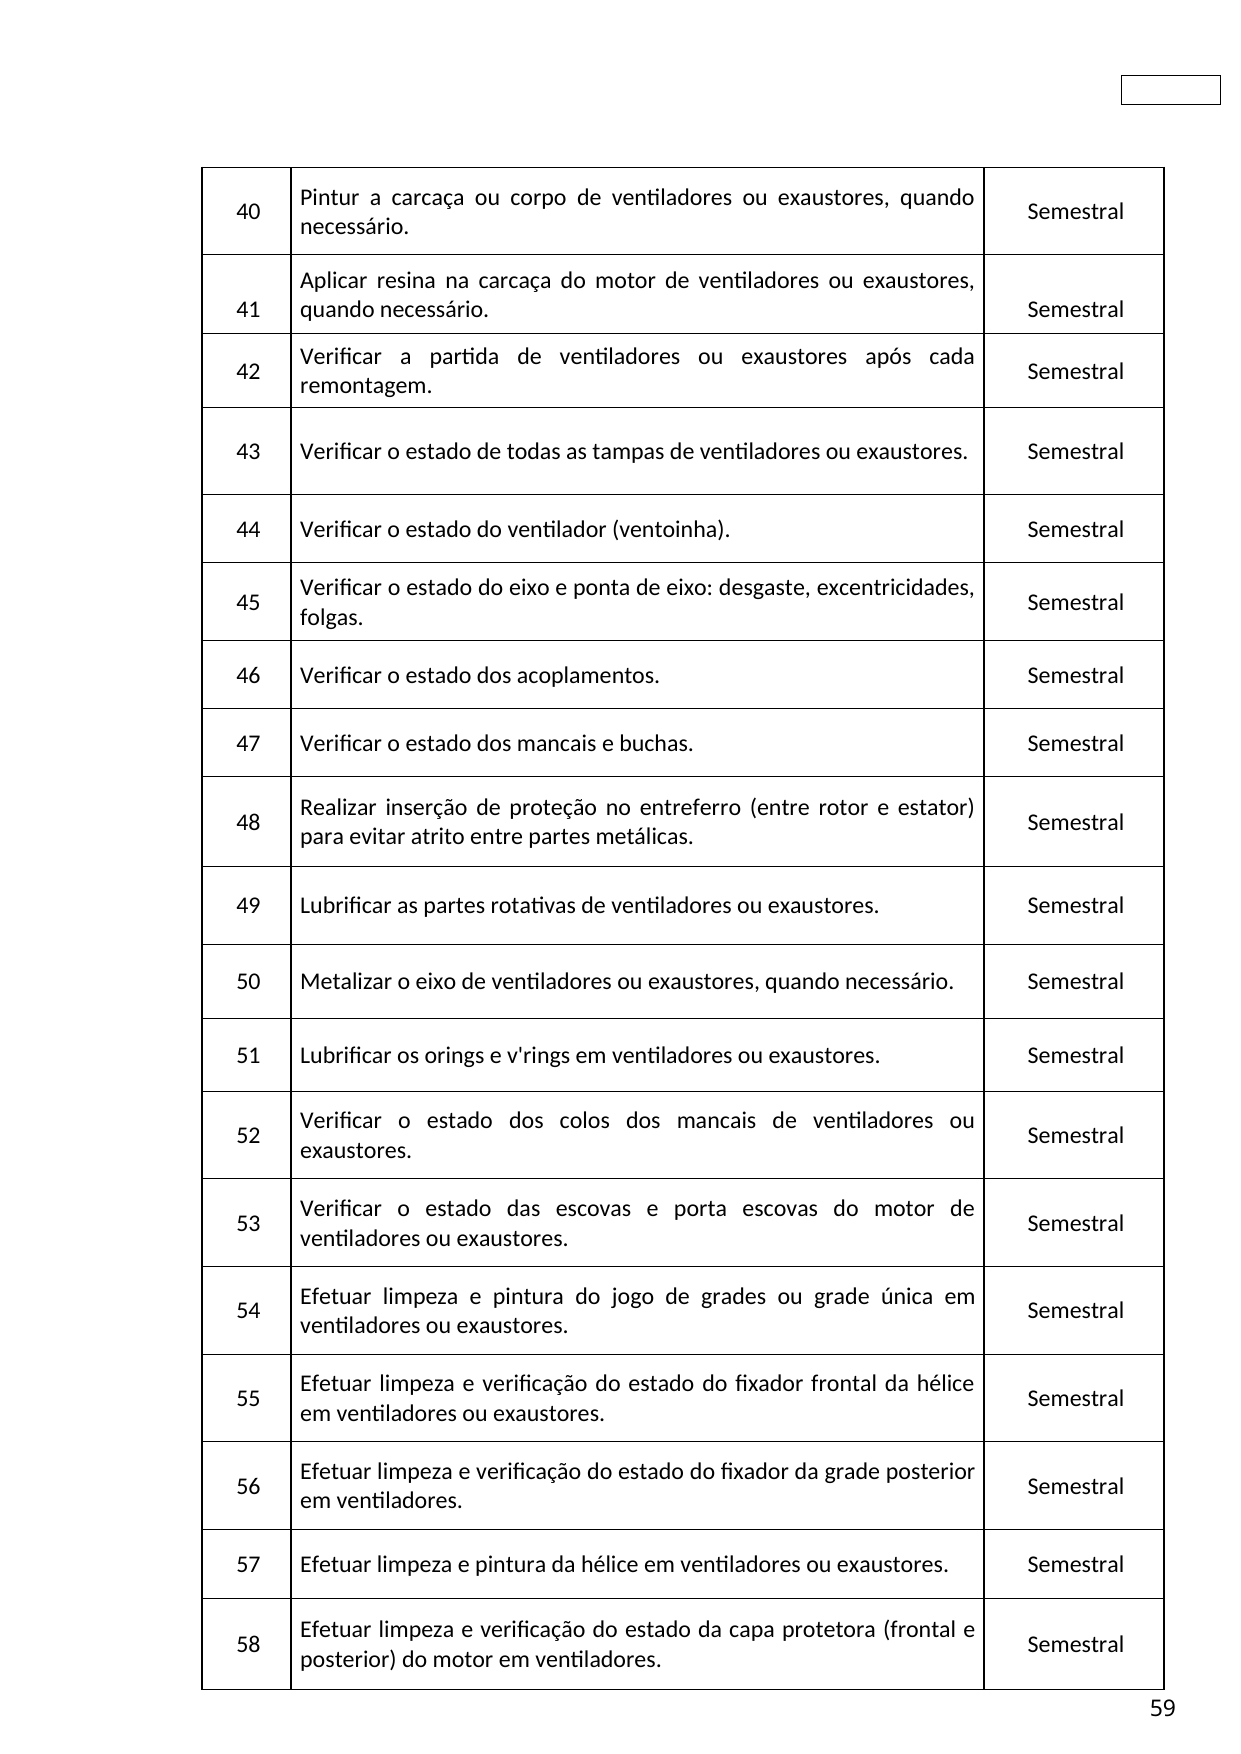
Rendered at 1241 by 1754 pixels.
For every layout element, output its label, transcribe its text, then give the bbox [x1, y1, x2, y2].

table_cell Verificar a partida de ventiladores ou exaustores após cada remontagem. [292, 334, 983, 407]
table_cell 54 [203, 1267, 290, 1353]
table_cell Semestral [985, 1355, 1163, 1441]
table_cell 52 [203, 1092, 290, 1178]
table_cell 49 [203, 867, 290, 943]
table_cell Semestral [985, 777, 1163, 866]
table_cell Metalizar o eixo de ventiladores ou exaustores, quando necessário. [292, 945, 983, 1017]
table_cell Verificar o estado do ventilador (ventoinha). [292, 495, 983, 562]
table_cell Semestral [985, 1092, 1163, 1178]
table_cell 50 [203, 945, 290, 1017]
table_cell 46 [203, 641, 290, 708]
table_cell Semestral [985, 255, 1163, 333]
table_cell Verificar o estado das escovas e porta escovas do motor de ventiladores ou exaustores. [292, 1179, 983, 1266]
table_cell 43 [203, 408, 290, 494]
table_cell Semestral [985, 168, 1163, 254]
table_cell Efetuar limpeza e verificação do estado do fixador frontal da hélice em ventiladores ou exaustores. [292, 1355, 983, 1441]
table_cell Realizar inserção de proteção no entreferro (entre rotor e estator) para evitar atrito entre partes metálicas. [292, 777, 983, 866]
table_cell Efetuar limpeza e verificação do estado da capa protetora (frontal e posterior) do motor em ventiladores. [292, 1599, 983, 1688]
table_cell Semestral [985, 945, 1163, 1017]
table_cell Semestral [985, 334, 1163, 407]
table_cell Efetuar limpeza e pintura da hélice em ventiladores ou exaustores. [292, 1530, 983, 1598]
table_cell 40 [203, 168, 290, 254]
table_cell Semestral [985, 1019, 1163, 1091]
table_cell Semestral [985, 1267, 1163, 1353]
table_cell 56 [203, 1442, 290, 1529]
table_cell Semestral [985, 495, 1163, 562]
table_cell Pintur a carcaça ou corpo de ventiladores ou exaustores, quando necessário. [292, 168, 983, 254]
table_cell Semestral [985, 563, 1163, 640]
table_cell 58 [203, 1599, 290, 1688]
table_cell 41 [203, 255, 290, 333]
table_cell Semestral [985, 1442, 1163, 1529]
table_cell 51 [203, 1019, 290, 1091]
table_cell 57 [203, 1530, 290, 1598]
table_cell 48 [203, 777, 290, 866]
table_cell 44 [203, 495, 290, 562]
table_cell Verificar o estado dos mancais e buchas. [292, 709, 983, 776]
table_cell Semestral [985, 1530, 1163, 1598]
table_cell 55 [203, 1355, 290, 1441]
table_cell Verificar o estado do eixo e ponta de eixo: desgaste, excentricidades, folgas. [292, 563, 983, 640]
table_cell 45 [203, 563, 290, 640]
table_cell Efetuar limpeza e pintura do jogo de grades ou grade única em ventiladores ou exaustores. [292, 1267, 983, 1353]
table_cell Semestral [985, 709, 1163, 776]
table_cell Semestral [985, 1599, 1163, 1688]
table_cell Verificar o estado dos acoplamentos. [292, 641, 983, 708]
table_cell Efetuar limpeza e verificação do estado do fixador da grade posterior em ventiladores. [292, 1442, 983, 1529]
table_cell 42 [203, 334, 290, 407]
table_cell Lubrificar os orings e v'rings em ventiladores ou exaustores. [292, 1019, 983, 1091]
table_cell Lubrificar as partes rotativas de ventiladores ou exaustores. [292, 867, 983, 943]
table_cell 53 [203, 1179, 290, 1266]
table_cell Verificar o estado de todas as tampas de ventiladores ou exaustores. [292, 408, 983, 494]
table_cell 47 [203, 709, 290, 776]
table_cell Verificar o estado dos colos dos mancais de ventiladores ou exaustores. [292, 1092, 983, 1178]
table_cell Semestral [985, 641, 1163, 708]
table_cell Semestral [985, 867, 1163, 943]
table_cell Semestral [985, 1179, 1163, 1266]
table_cell Semestral [985, 408, 1163, 494]
table_cell Aplicar resina na carcaça do motor de ventiladores ou exaustores, quando necessário. [292, 255, 983, 333]
